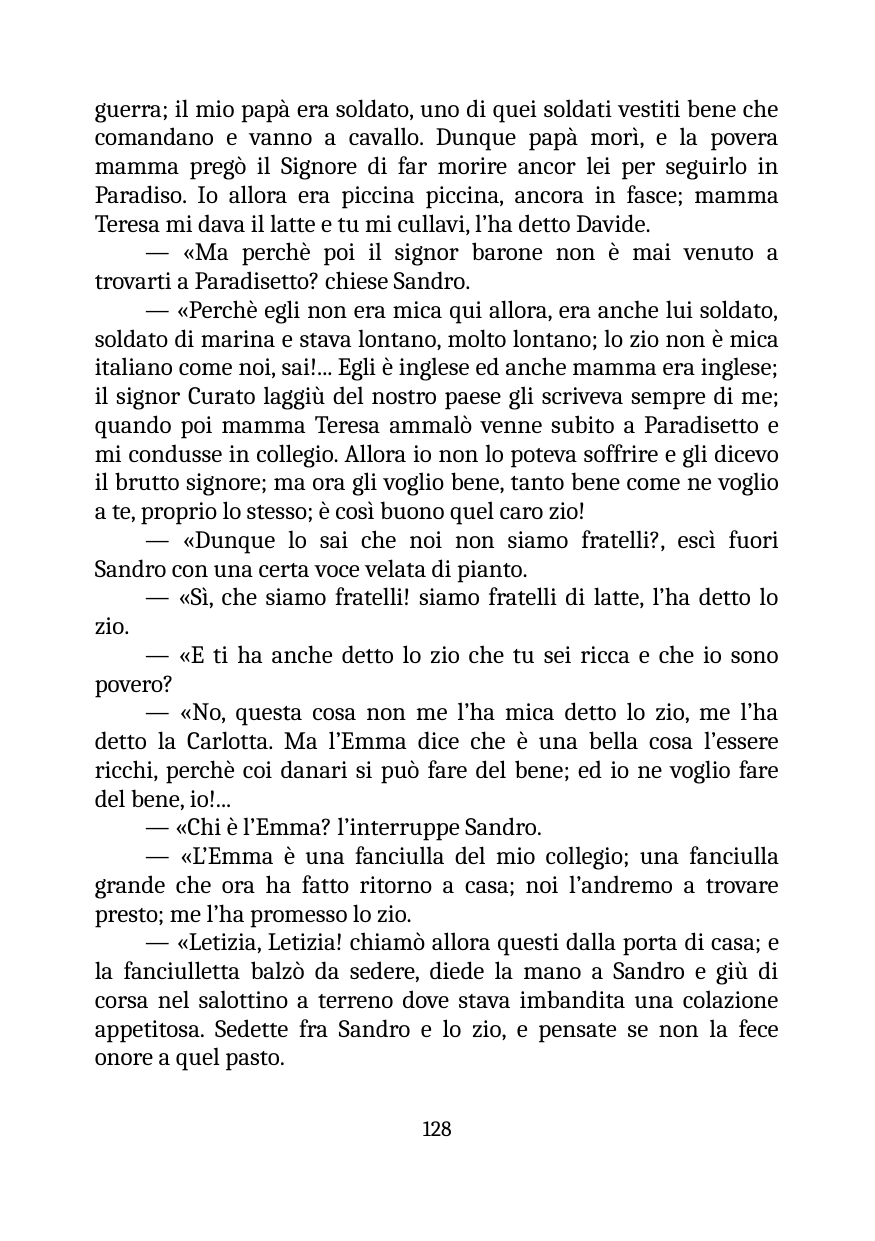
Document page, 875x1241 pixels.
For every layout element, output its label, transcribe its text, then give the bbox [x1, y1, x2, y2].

text — «Perchè egli non era mica qui allora, era anche lui soldato, soldato di marina e stava lontano, molto lontano; lo zio non è mica italiano come noi, sai!... Egli è inglese ed anche mamma era inglese; il signor Curato laggiù del nostro paese gli scriveva sempre di me; quando poi mamma Teresa ammalò venne subito a Paradisetto e mi condusse in collegio. Allora io non lo poteva soffrire e gli dicevo il brutto signore; ma ora gli voglio bene, tanto bene come ne voglio a te, proprio lo stesso; è così buono quel caro zio! [94, 296, 779, 526]
text — «No, questa cosa non me l’ha mica detto lo zio, me l’ha detto la Carlotta. Ma l’Emma dice che è una bella cosa l’essere ricchi, perchè coi danari si può fare del bene; ed io ne voglio fare del bene, io!... [94, 698, 779, 813]
text — «L’Emma è una fanciulla del mio collegio; una fanciulla grande che ora ha fatto ritorno a casa; noi l’andremo a trovare presto; me l’ha promesso lo zio. [94, 842, 779, 928]
text guerra; il mio papà era soldato, uno di quei soldati vestiti bene che comandano e vanno a cavallo. Dunque papà morì, e la povera mamma pregò il Signore di far morire ancor lei per seguirlo in Paradiso. Io allora era piccina piccina, ancora in fasce; mamma Teresa mi dava il latte e tu mi cullavi, l’ha detto Davide. [94, 94, 779, 238]
text — «Sì, che siamo fratelli! siamo fratelli di latte, l’ha detto lo zio. [94, 583, 779, 641]
text — «Chi è l’Emma? l’interruppe Sandro. [94, 813, 779, 842]
text — «Dunque lo sai che noi non siamo fratelli?, escì fuori Sandro con una certa voce velata di pianto. [94, 526, 779, 583]
text — «Ma perchè poi il signor barone non è mai venuto a trovarti a Paradisetto? chiese Sandro. [94, 238, 779, 296]
text — «E ti ha anche detto lo zio che tu sei ricca e che io sono povero? [94, 641, 779, 698]
text — «Letizia, Letizia! chiamò allora questi dalla porta di casa; e la fanciulletta balzò da sedere, diede la mano a Sandro e giù di corsa nel salottino a terreno dove stava imbandita una colazione appetitosa. Sedette fra Sandro e lo zio, e pensate se non la fece onore a quel pasto. [94, 928, 779, 1072]
